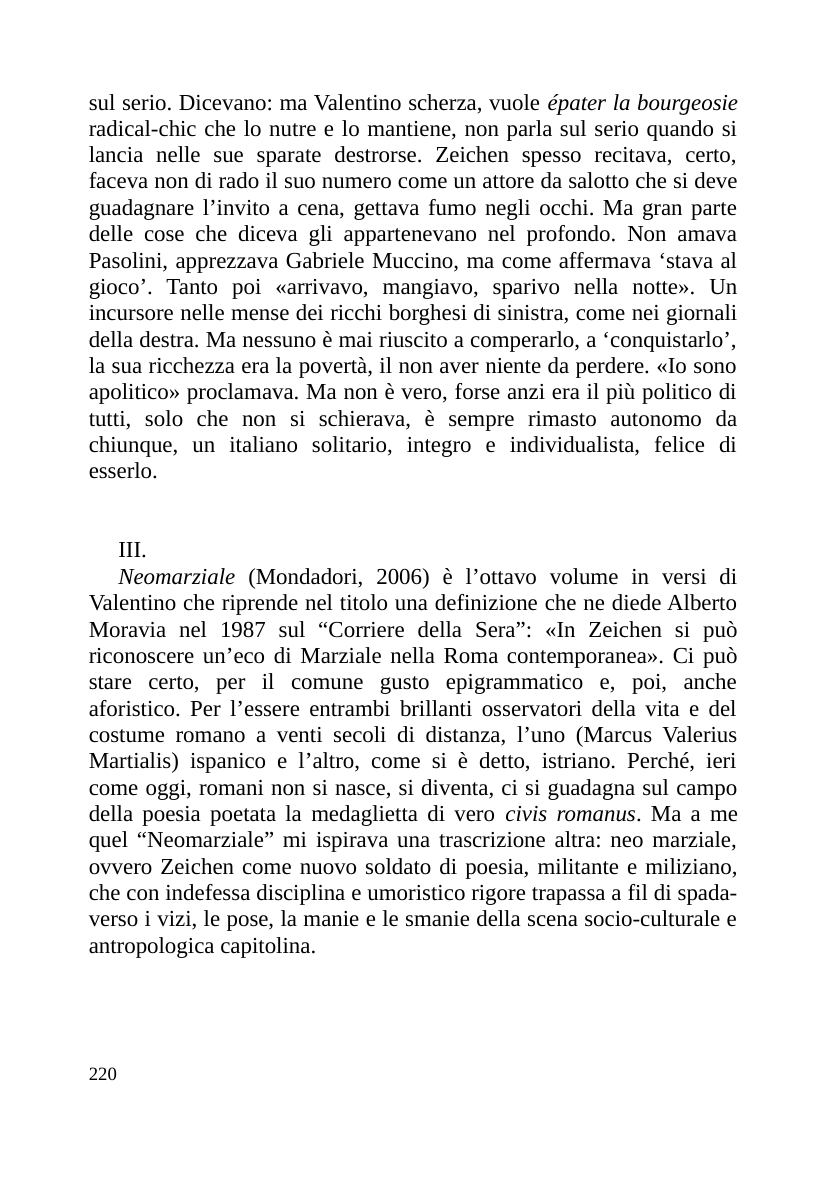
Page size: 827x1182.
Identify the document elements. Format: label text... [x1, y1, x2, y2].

text III. [88, 537, 738, 563]
text sul serio. Dicevano: ma Valentino scherza, vuole épater la bourgeosie radical-chic che lo nutre e lo mantiene, non parla sul serio quando si lancia nelle sue sparate destrorse. Zeichen spesso recitava, certo, faceva non di rado il suo numero come un attore da salotto che si deve guadagnare l’invito a cena, gettava fumo negli occhi. Ma gran parte delle cose che diceva gli appartenevano nel profondo. Non amava Pasolini, apprezzava Gabriele Muccino, ma come affermava ‘stava al gioco’. Tanto poi «arrivavo, mangiavo, sparivo nella notte». Un incursore nelle mense dei ricchi borghesi di sinistra, come nei giornali della destra. Ma nessuno è mai riuscito a comperarlo, a ‘conquistarlo’, la sua ricchezza era la povertà, il non aver niente da perdere. «Io sono apolitico» proclamava. Ma non è vero, forse anzi era il più politico di tutti, solo che non si schierava, è sempre rimasto autonomo da chiunque, un italiano solitario, integro e individualista, felice di esserlo. [88, 88, 738, 484]
text Neomarziale (Mondadori, 2006) è l’ottavo volume in versi di Valentino che riprende nel titolo una definizione che ne diede Alberto Moravia nel 1987 sul “Corriere della Sera”: «In Zeichen si può riconoscere un’eco di Marziale nella Roma contemporanea». Ci può stare certo, per il comune gusto epigrammatico e, poi, anche aforistico. Per l’essere entrambi brillanti osservatori della vita e del costume romano a venti secoli di distanza, l’uno (Marcus Valerius Martialis) ispanico e l’altro, come si è detto, istriano. Perché, ieri come oggi, romani non si nasce, si diventa, ci si guadagna sul campo della poesia poetata la medaglietta di vero civis romanus. Ma a me quel “Neomarziale” mi ispirava una trascrizione altra: neo marziale, ovvero Zeichen come nuovo soldato di poesia, militante e miliziano, che con indefessa disciplina e umoristico rigore trapassa a fil di spada-verso i vizi, le pose, la manie e le smanie della scena socio-culturale e antropologica capitolina. [88, 563, 738, 958]
